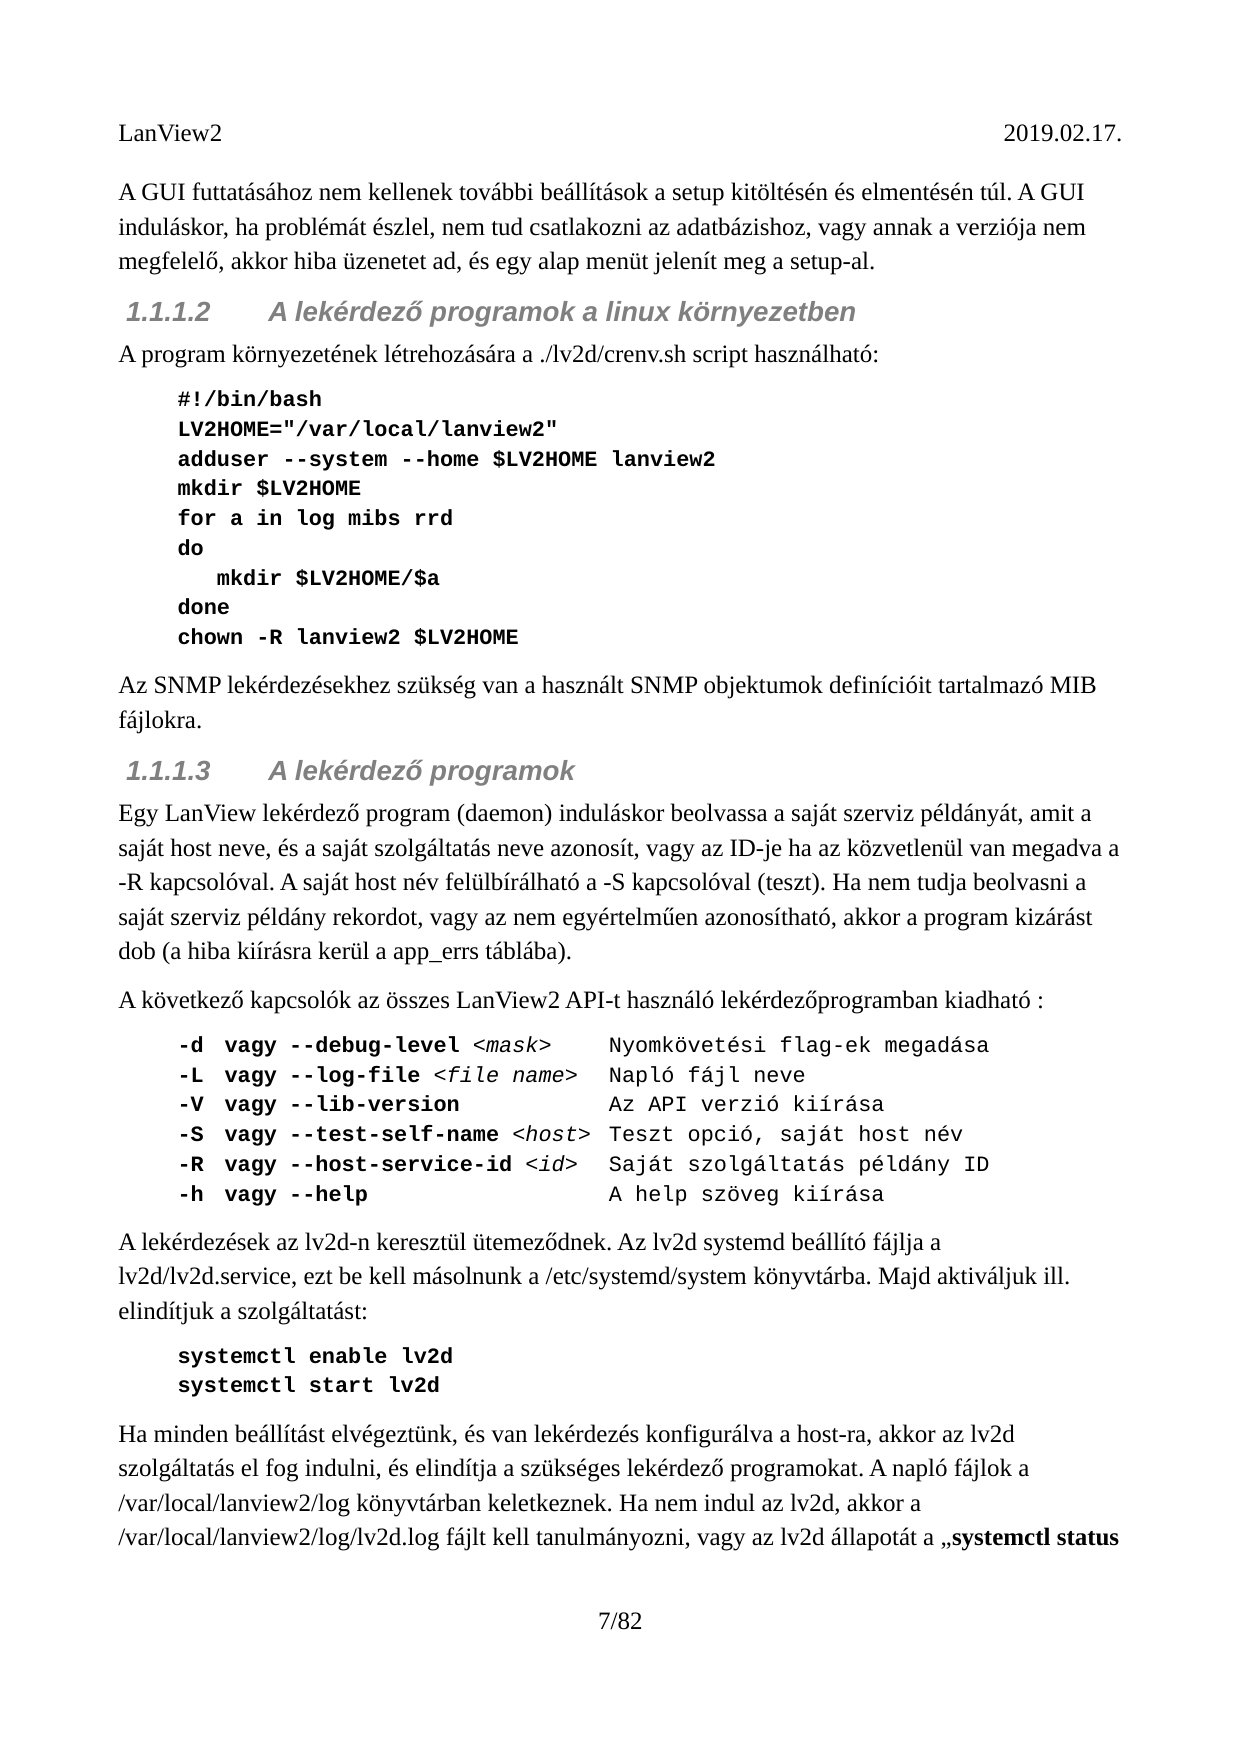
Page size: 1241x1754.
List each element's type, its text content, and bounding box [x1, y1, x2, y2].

text -d vagy --debug-level <mask> Nyomkövetési flag-ek megadása -L vagy --log-file <file name> Napló fájl neve -V vagy --lib-version Az API verzió kiírása -S vagy --test-self-name <host> Teszt opció, saját host név -R vagy --host-service-id <id> Saját szolgáltatás példány ID -h vagy --help A help szöveg kiírása [177, 1034, 1122, 1207]
text A lekérdezések az lv2d-n keresztül ütemeződnek. Az lv2d systemd beállító fájlja a lv2d/lv2d.service, ezt be kell másolnunk a /etc/systemd/system könyvtárba. Majd aktiváljuk ill. elindítjuk a szolgáltatást: [118, 1227, 1122, 1325]
text Ha minden beállítást elvégeztünk, és van lekérdezés konfigurálva a host-ra, akkor az lv2d szolgáltatás el fog indulni, és elindítja a szükséges lekérdező programokat. A napló fájlok a /var/local/lanview2/log könyvtárban keletkeznek. Ha nem indul az lv2d, akkor a /var/local/lanview2/log/lv2d.log fájlt kell tanulmányozni, vagy az lv2d állapotát a „systemctl status [118, 1419, 1122, 1551]
text Az SNMP lekérdezésekhez szükség van a használt SNMP objektumok definícióit tartalmazó MIB fájlokra. [118, 670, 1122, 733]
text Egy LanView lekérdező program (daemon) induláskor beolvassa a saját szerviz példányát, amit a saját host neve, és a saját szolgáltatás neve azonosít, vagy az ID-je ha az közvetlenül van megadva a -R kapcsolóval. A saját host név felülbírálható a -S kapcsolóval (teszt). Ha nem tudja beolvasni a saját szerviz példány rekordot, vagy az nem egyértelműen azonosítható, akkor a program kizárást dob (a hiba kiírásra kerül a app_errs táblába). [118, 798, 1122, 965]
subtitle A lekérdező programok a linux környezetben [118, 295, 1122, 327]
text A következő kapcsolók az összes LanView2 API-t használó lekérdezőprogramban kiadható : [118, 985, 1122, 1014]
text A program környezetének létrehozására a ./lv2d/crenv.sh script használható: [118, 339, 1122, 368]
text #!/bin/bash LV2HOME="/var/local/lanview2" adduser --system --home $LV2HOME lanview2 mkdir $LV2HOME for a in log mibs rrd do mkdir $LV2HOME/$a done chown -R lanview2 $LV2HOME [177, 388, 1122, 651]
subtitle A lekérdező programok [118, 754, 1122, 786]
text A GUI futtatásához nem kellenek további beállítások a setup kitöltésén és elmentésén túl. A GUI induláskor, ha problémát észlel, nem tud csatlakozni az adatbázishoz, vagy annak a verziója nem megfelelő, akkor hiba üzenetet ad, és egy alap menüt jelenít meg a setup-al. [118, 177, 1122, 275]
text systemctl enable lv2d systemctl start lv2d [177, 1345, 1122, 1399]
